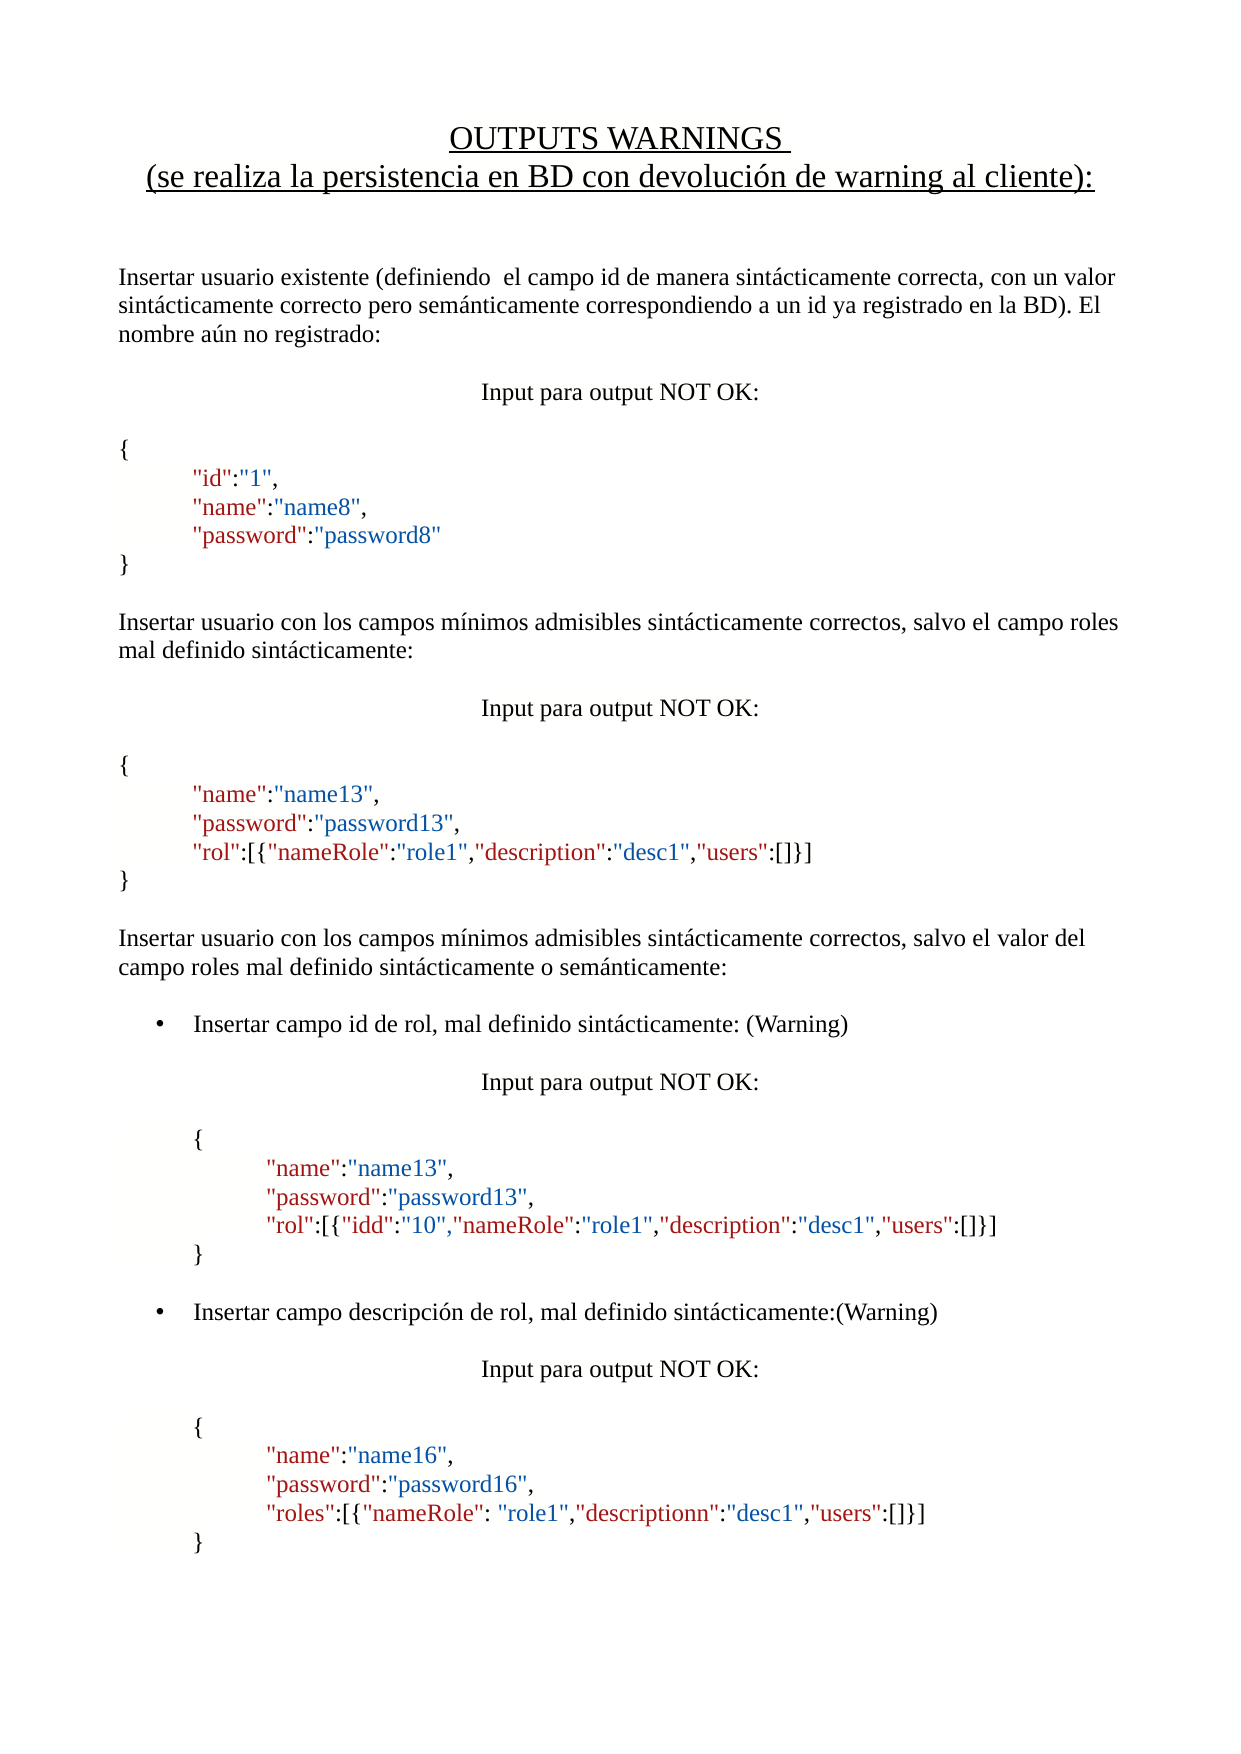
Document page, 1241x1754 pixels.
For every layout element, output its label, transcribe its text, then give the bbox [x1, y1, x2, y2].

text "rol":[{"nameRole":"role1","description":"desc1","users":[]}] [118, 837, 1122, 866]
text Input para output NOT OK: [118, 377, 1122, 406]
text Insertar usuario con los campos mínimos admisibles sintácticamente correctos, salvo el valor del campo roles mal definido sintácticamente o semánticamente: [118, 923, 1122, 981]
text } [118, 549, 1122, 578]
text Input para output NOT OK: [118, 693, 1122, 722]
text } [118, 1527, 1122, 1556]
text Insertar usuario con los campos mínimos admisibles sintácticamente correctos, salvo el campo roles mal definido sintácticamente: [118, 607, 1122, 664]
text "rol":[{"idd":"10","nameRole":"role1","description":"desc1","users":[]}] [118, 1211, 1122, 1239]
text { [118, 1412, 1122, 1441]
text "name":"name16", [118, 1441, 1122, 1469]
text } [118, 866, 1122, 894]
text Insertar usuario existente (definiendo el campo id de manera sintácticamente correcta, con un valor sintácticamente correcto pero semánticamente correspondiendo a un id ya registrado en la BD). El nombre aún no registrado: [118, 262, 1122, 348]
text Input para output NOT OK: [118, 1067, 1122, 1096]
text "id":"1", [118, 463, 1122, 492]
text (se realiza la persistencia en BD con devolución de warning al cliente): [118, 156, 1122, 195]
text } [118, 1239, 1122, 1268]
text OUTPUTS WARNINGS [118, 118, 1122, 156]
text { [118, 434, 1122, 463]
text "name":"name8", [118, 492, 1122, 521]
text { [118, 1124, 1122, 1153]
text "password":"password13", [118, 1182, 1122, 1211]
text { [118, 751, 1122, 779]
text "password":"password8" [118, 521, 1122, 549]
text Input para output NOT OK: [118, 1354, 1122, 1383]
list Insertar campo descripción de rol, mal definido sintácticamente:(Warning) [156, 1297, 1122, 1326]
text "password":"password13", [118, 808, 1122, 837]
text "roles":[{"nameRole": "role1","descriptionn":"desc1","users":[]}] [118, 1498, 1122, 1527]
text "name":"name13", [118, 1153, 1122, 1182]
list Insertar campo id de rol, mal definido sintácticamente: (Warning) [156, 1009, 1122, 1038]
text "name":"name13", [118, 779, 1122, 808]
text "password":"password16", [118, 1469, 1122, 1498]
